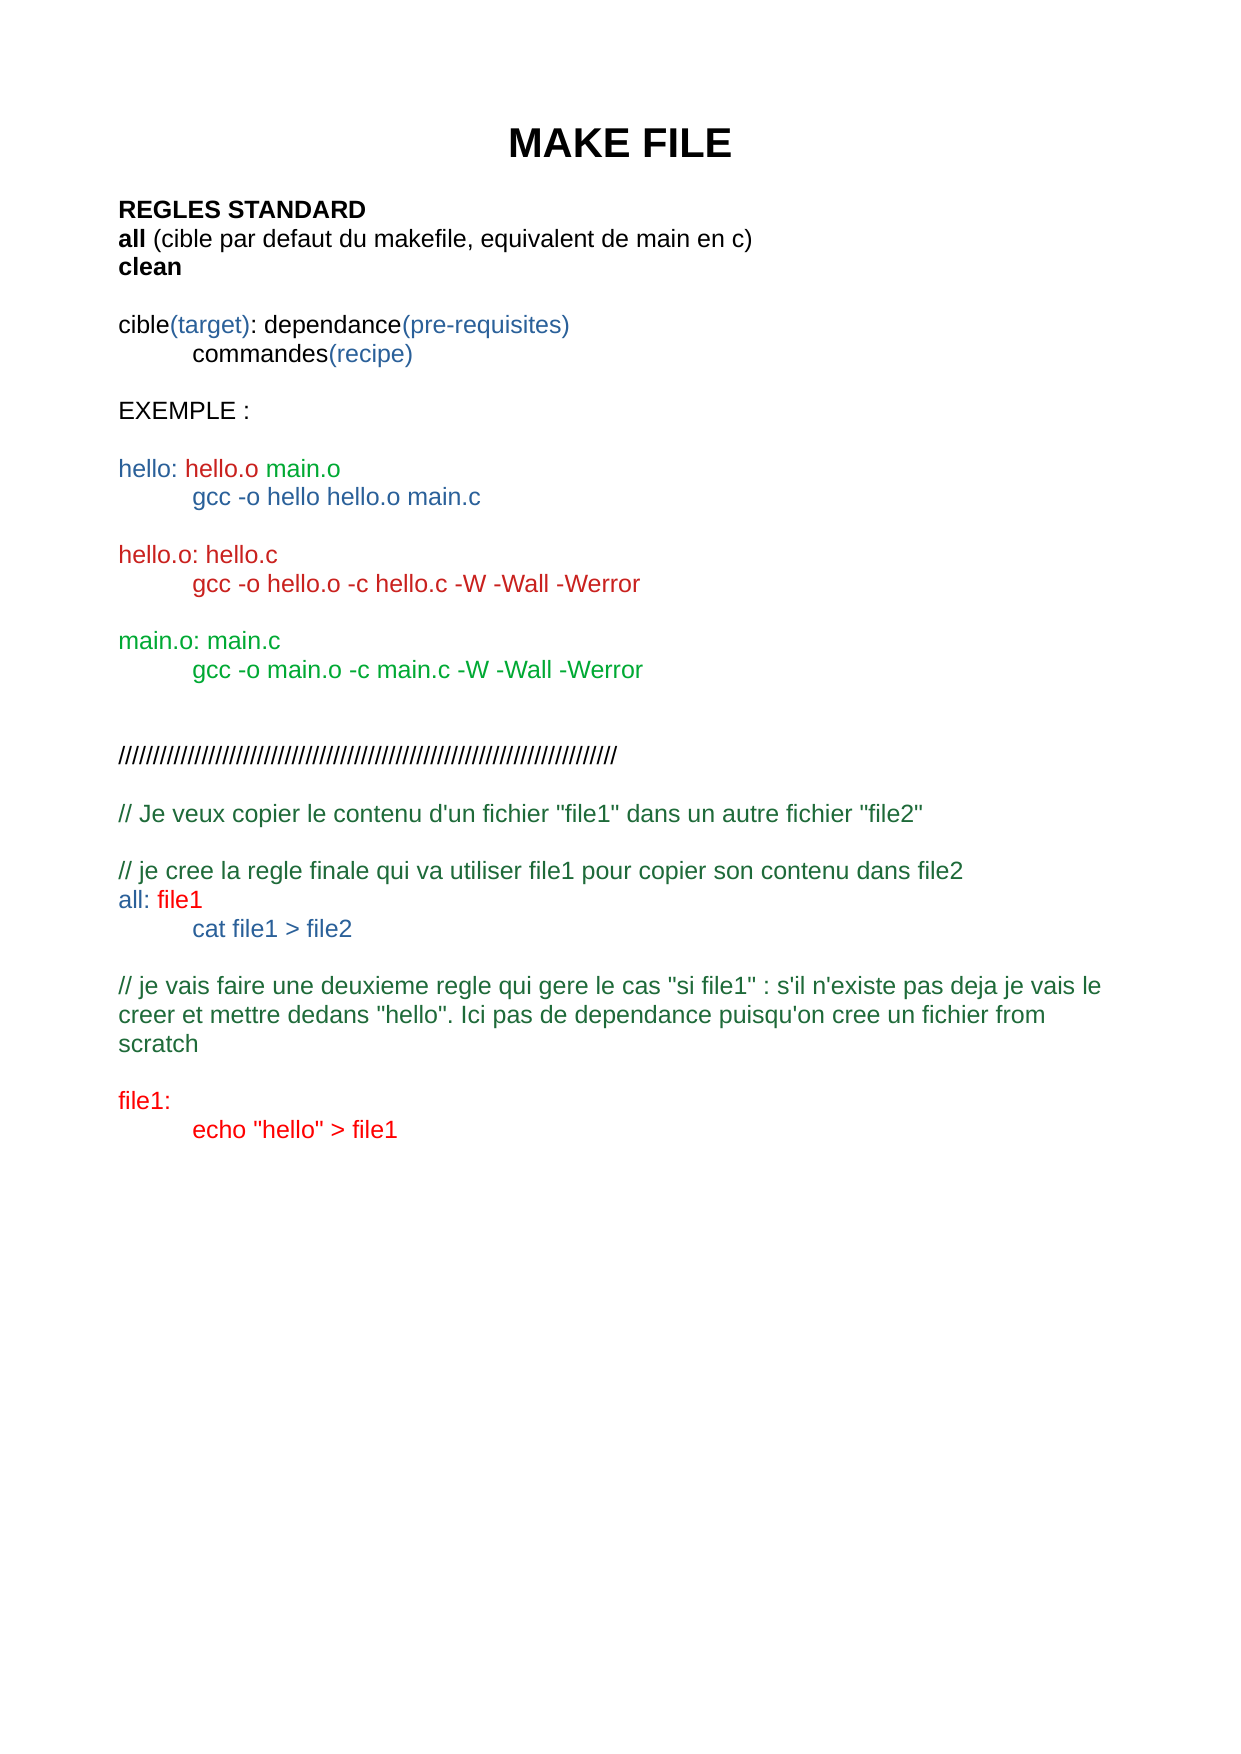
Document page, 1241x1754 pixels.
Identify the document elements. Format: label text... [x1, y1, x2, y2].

text EXEMPLE : [118, 396, 1122, 425]
text REGLES STANDARD [118, 195, 1122, 223]
text gcc -o hello hello.o main.c [118, 482, 1122, 511]
text gcc -o main.o -c main.c -W -Wall -Werror [118, 655, 1122, 683]
text // je cree la regle finale qui va utiliser file1 pour copier son contenu dans file2 [118, 856, 1122, 885]
text //////////////////////////////////////////////////////////////////////// [118, 741, 1122, 770]
text hello.o: hello.c [118, 540, 1122, 568]
text // je vais faire une deuxieme regle qui gere le cas "si file1" : s'il n'existe pas deja je vais le creer et mettre dedans "hello". Ici pas de dependance puisqu'on cree un fichier from scratch [118, 971, 1122, 1057]
text MAKE FILE [118, 118, 1122, 166]
text cat file1 > file2 [118, 913, 1122, 942]
text cible(target): dependance(pre-requisites) [118, 310, 1122, 338]
text clean [118, 252, 1122, 281]
text // Je veux copier le contenu d'un fichier "file1" dans un autre fichier "file2" [118, 798, 1122, 827]
text main.o: main.c [118, 626, 1122, 655]
text all (cible par defaut du makefile, equivalent de main en c) [118, 223, 1122, 252]
text commandes(recipe) [118, 338, 1122, 367]
text all: file1 [118, 885, 1122, 913]
text echo "hello" > file1 [118, 1115, 1122, 1143]
text file1: [118, 1086, 1122, 1115]
text hello: hello.o main.o [118, 453, 1122, 482]
text gcc -o hello.o -c hello.c -W -Wall -Werror [118, 568, 1122, 597]
